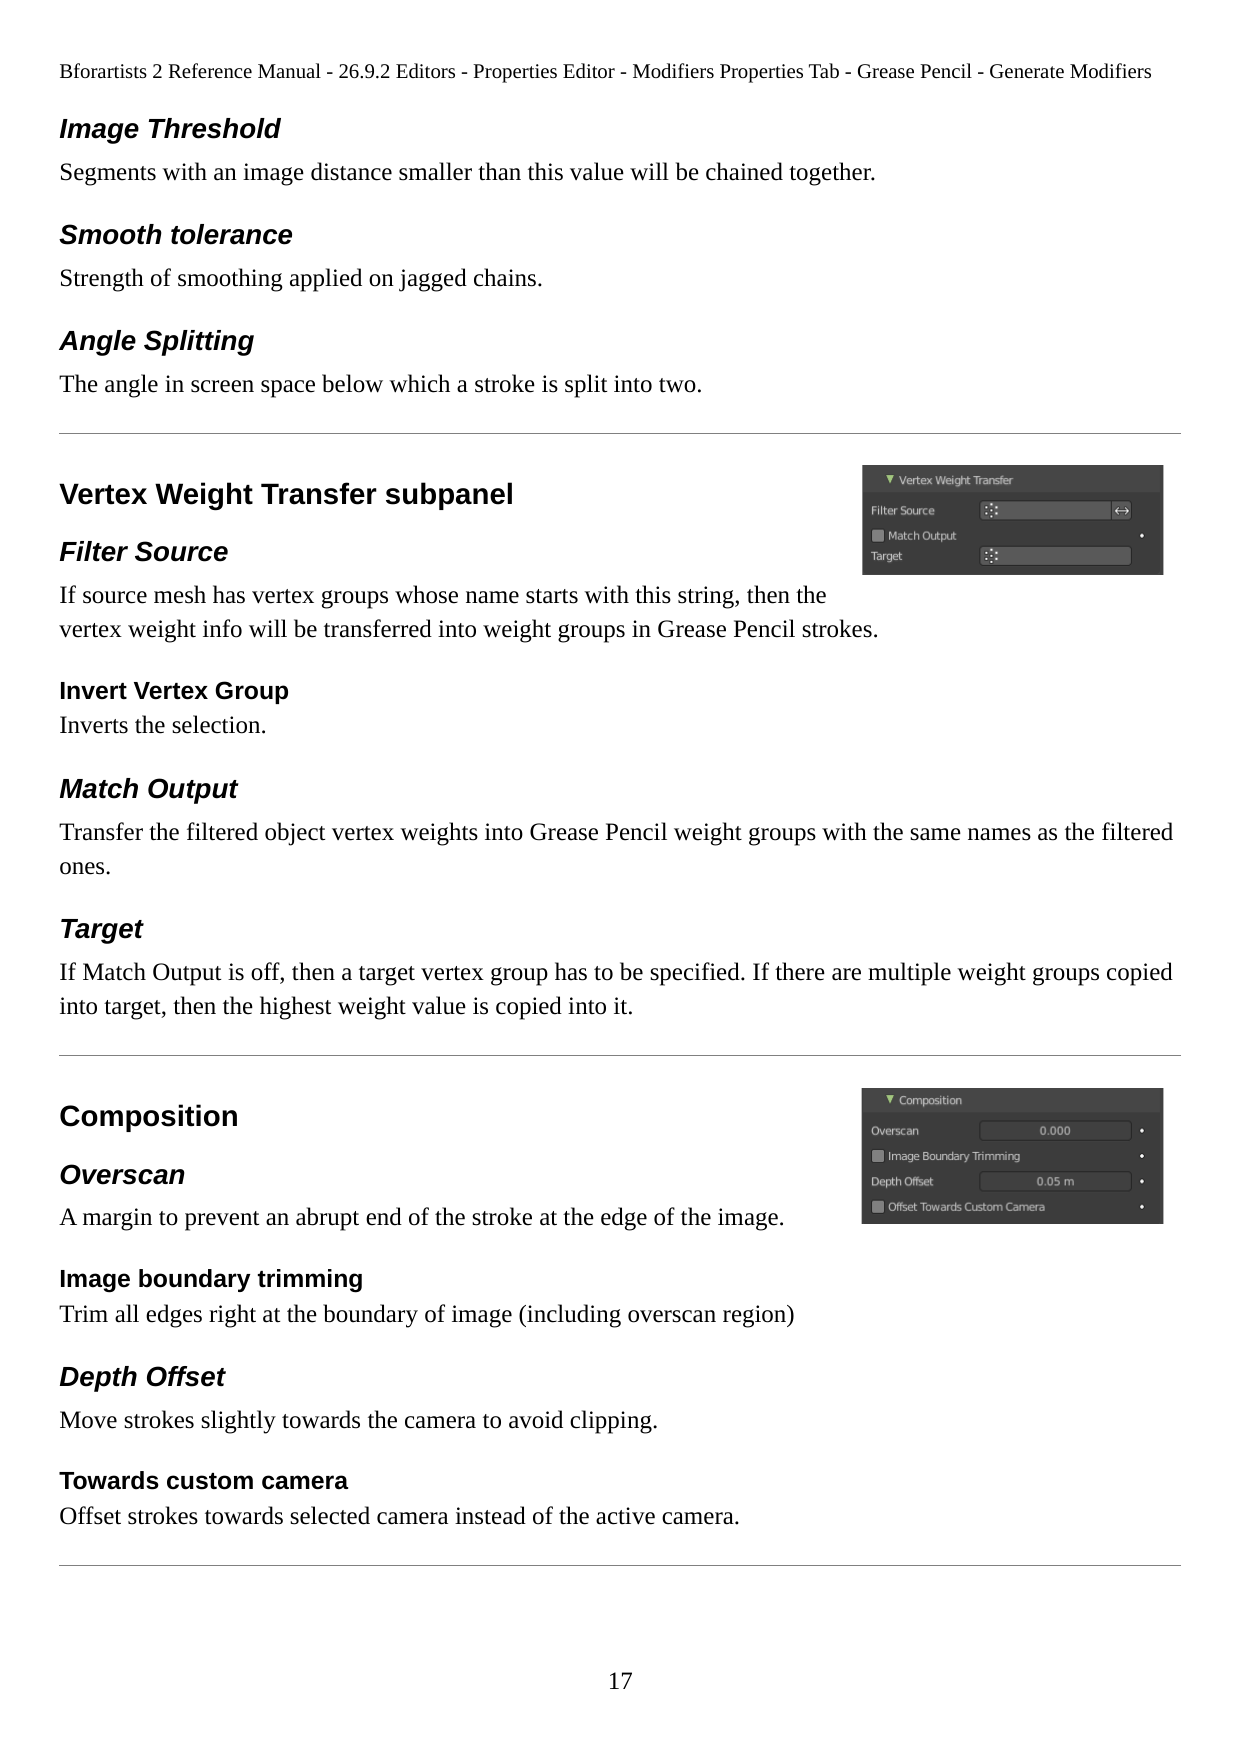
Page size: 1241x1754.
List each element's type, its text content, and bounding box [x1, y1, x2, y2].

subtitle Target [59, 913, 1181, 944]
text Trim all edges right at the boundary of image (including overscan region) [59, 1299, 1181, 1327]
subtitle Angle Splitting [59, 324, 1181, 356]
subtitle [1164, 1158, 1181, 1190]
subtitle Composition [59, 1099, 861, 1133]
subtitle Towards custom camera [59, 1466, 1181, 1495]
subtitle [1164, 535, 1181, 567]
picture [861, 1088, 1164, 1224]
text Inverts the selection. [59, 711, 1181, 739]
subtitle Overscan [59, 1158, 861, 1190]
text Transfer the filtered object vertex weights into Grease Pencil weight groups with the same names as the filtered ones. [59, 817, 1181, 880]
text If Match Output is off, then a target vertex group has to be specified. If there are multiple weight groups copied into target, then the highest weight value is copied into it. [59, 957, 1181, 1020]
subtitle Image Threshold [59, 113, 1181, 144]
subtitle Filter Source [59, 535, 862, 567]
picture [862, 465, 1164, 575]
text Offset strokes towards selected camera instead of the active camera. [59, 1501, 1181, 1530]
text Strength of smoothing applied on jagged chains. [59, 263, 1181, 292]
text Segments with an image distance smaller than this value will be chained together. [59, 157, 1181, 186]
text A margin to prevent an abrupt end of the stroke at the edge of the image. [59, 1202, 1181, 1231]
subtitle Image boundary trimming [59, 1264, 1181, 1292]
subtitle [1164, 1099, 1181, 1133]
text If source mesh has vertex groups whose name starts with this string, then the vertex weight info will be transferred into weight groups in Grease Pencil strokes. [59, 580, 1181, 643]
text Move strokes slightly towards the camera to avoid clipping. [59, 1405, 1181, 1433]
subtitle Vertex Weight Transfer subpanel [59, 477, 862, 510]
subtitle Depth Offset [59, 1360, 1181, 1392]
subtitle Smooth tolerance [59, 218, 1181, 250]
subtitle Invert Vertex Group [59, 676, 1181, 704]
text The angle in screen space below which a stroke is split into two. [59, 369, 1181, 398]
subtitle Match Output [59, 772, 1181, 804]
